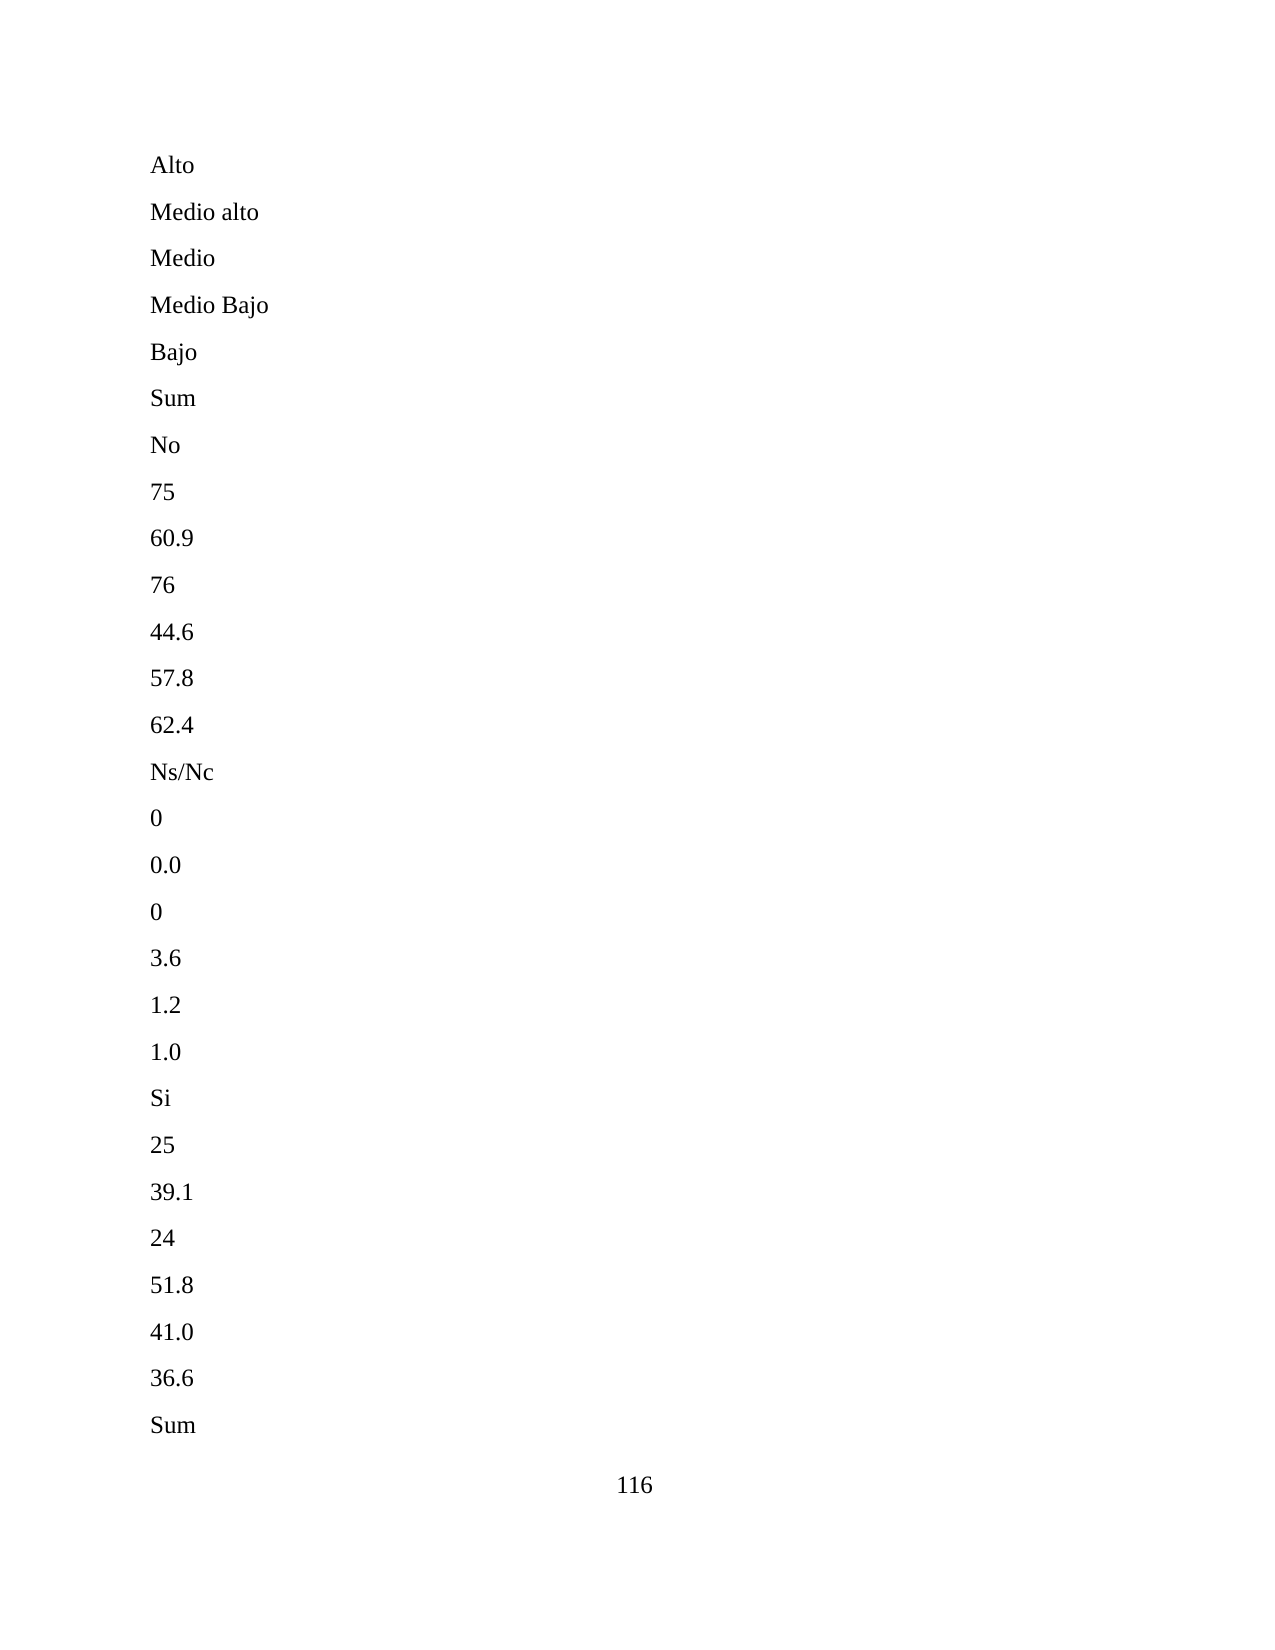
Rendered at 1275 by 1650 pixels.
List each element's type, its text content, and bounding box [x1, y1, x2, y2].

text Ns/Nc [150, 757, 1125, 785]
text 1.0 [150, 1037, 1125, 1065]
text Alto [150, 150, 1125, 179]
text 51.8 [150, 1270, 1125, 1299]
text Bajo [150, 337, 1125, 365]
text 57.8 [150, 663, 1125, 692]
text 3.6 [150, 943, 1125, 972]
text No [150, 430, 1125, 459]
text 41.0 [150, 1317, 1125, 1345]
text 62.4 [150, 710, 1125, 739]
text 0 [150, 803, 1125, 832]
text 75 [150, 477, 1125, 505]
text Medio Bajo [150, 290, 1125, 319]
text 25 [150, 1130, 1125, 1159]
text Si [150, 1083, 1125, 1112]
text 24 [150, 1223, 1125, 1252]
text 39.1 [150, 1177, 1125, 1205]
text 60.9 [150, 523, 1125, 552]
text 0.0 [150, 850, 1125, 879]
text 76 [150, 570, 1125, 599]
text 0 [150, 897, 1125, 925]
text Sum [150, 1410, 1125, 1439]
text Medio alto [150, 197, 1125, 225]
text Medio [150, 243, 1125, 272]
text 36.6 [150, 1363, 1125, 1392]
text 1.2 [150, 990, 1125, 1019]
text Sum [150, 383, 1125, 412]
text 44.6 [150, 617, 1125, 645]
